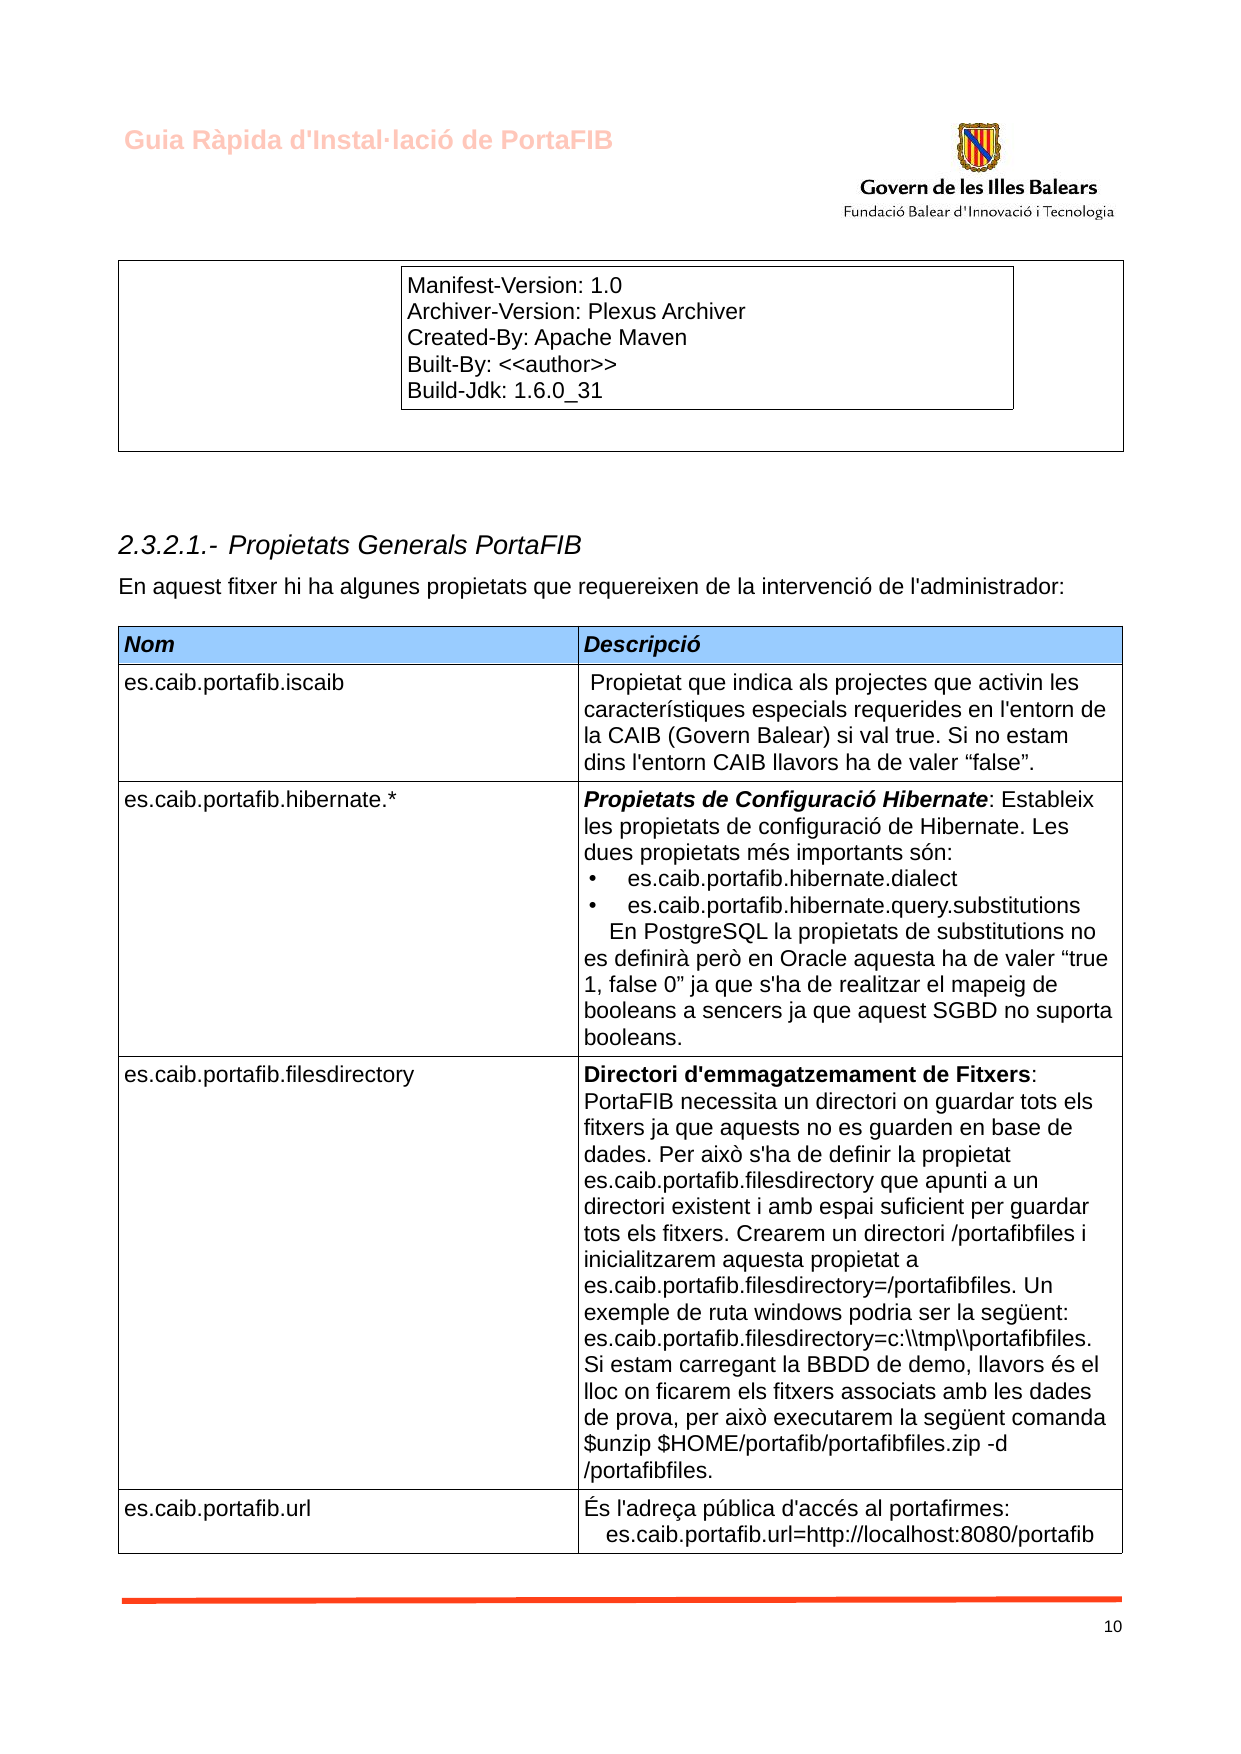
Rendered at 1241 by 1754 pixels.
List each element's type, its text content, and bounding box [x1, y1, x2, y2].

table_header Nom [119, 627, 578, 663]
subtitle Propietats Generals PortaFIB [118, 529, 1122, 560]
table_header [119, 261, 225, 451]
table_header [225, 261, 1123, 451]
table_cell es.caib.portafib.url [119, 1490, 578, 1553]
table_cell Propietats de Configuració Hibernate: Estableix les propietats de configuració de Hibernate. Les dues propietats més importants són: es.caib.portafib.hibernate.dialect es.caib.portafib.hibernate.query.substitutions En PostgreSQL la propietats de substitutions no es definirà però en Oracle aquesta ha de valer “true 1, false 0” ja que s'ha de realitzar el mapeig de booleans a sencers ja que aquest SGBD no suporta booleans. [579, 782, 1122, 1056]
picture [840, 123, 1117, 220]
table_cell es.caib.portafib.iscaib [119, 665, 578, 781]
text En aquest fitxer hi ha algunes propietats que requereixen de la intervenció de l'administrador: [118, 573, 1122, 599]
table_cell Directori d'emmagatzemament de Fitxers: PortaFIB necessita un directori on guardar tots els fitxers ja que aquests no es guarden en base de dades. Per això s'ha de definir la propietat es.caib.portafib.filesdirectory que apunti a un directori existent i amb espai suficient per guardar tots els fitxers. Crearem un directori /portafibfiles i inicialitzarem aquesta propietat a es.caib.portafib.filesdirectory=/portafibfiles. Un exemple de ruta windows podria ser la següent: es.caib.portafib.filesdirectory=c:\\tmp\\portafibfiles. Si estam carregant la BBDD de demo, llavors és el lloc on ficarem els fitxers associats amb les dades de prova, per això executarem la següent comanda $unzip $HOME/portafib/portafibfiles.zip -d /portafibfiles. [579, 1057, 1122, 1489]
table_cell es.caib.portafib.hibernate.* [119, 782, 578, 1056]
table_cell És l'adreça pública d'accés al portafirmes: es.caib.portafib.url=http://localhost:8080/portafib [579, 1490, 1122, 1553]
table_cell Propietat que indica als projectes que activin les característiques especials requerides en l'entorn de la CAIB (Govern Balear) si val true. Si no estam dins l'entorn CAIB llavors ha de valer “false”. [579, 665, 1122, 781]
table_header Descripció [579, 627, 1122, 663]
table_cell es.caib.portafib.filesdirectory [119, 1057, 578, 1489]
table_header Manifest-Version: 1.0 Archiver-Version: Plexus Archiver Created-By: Apache Maven Built-By: <<author>> Build-Jdk: 1.6.0_31 [402, 267, 1013, 409]
